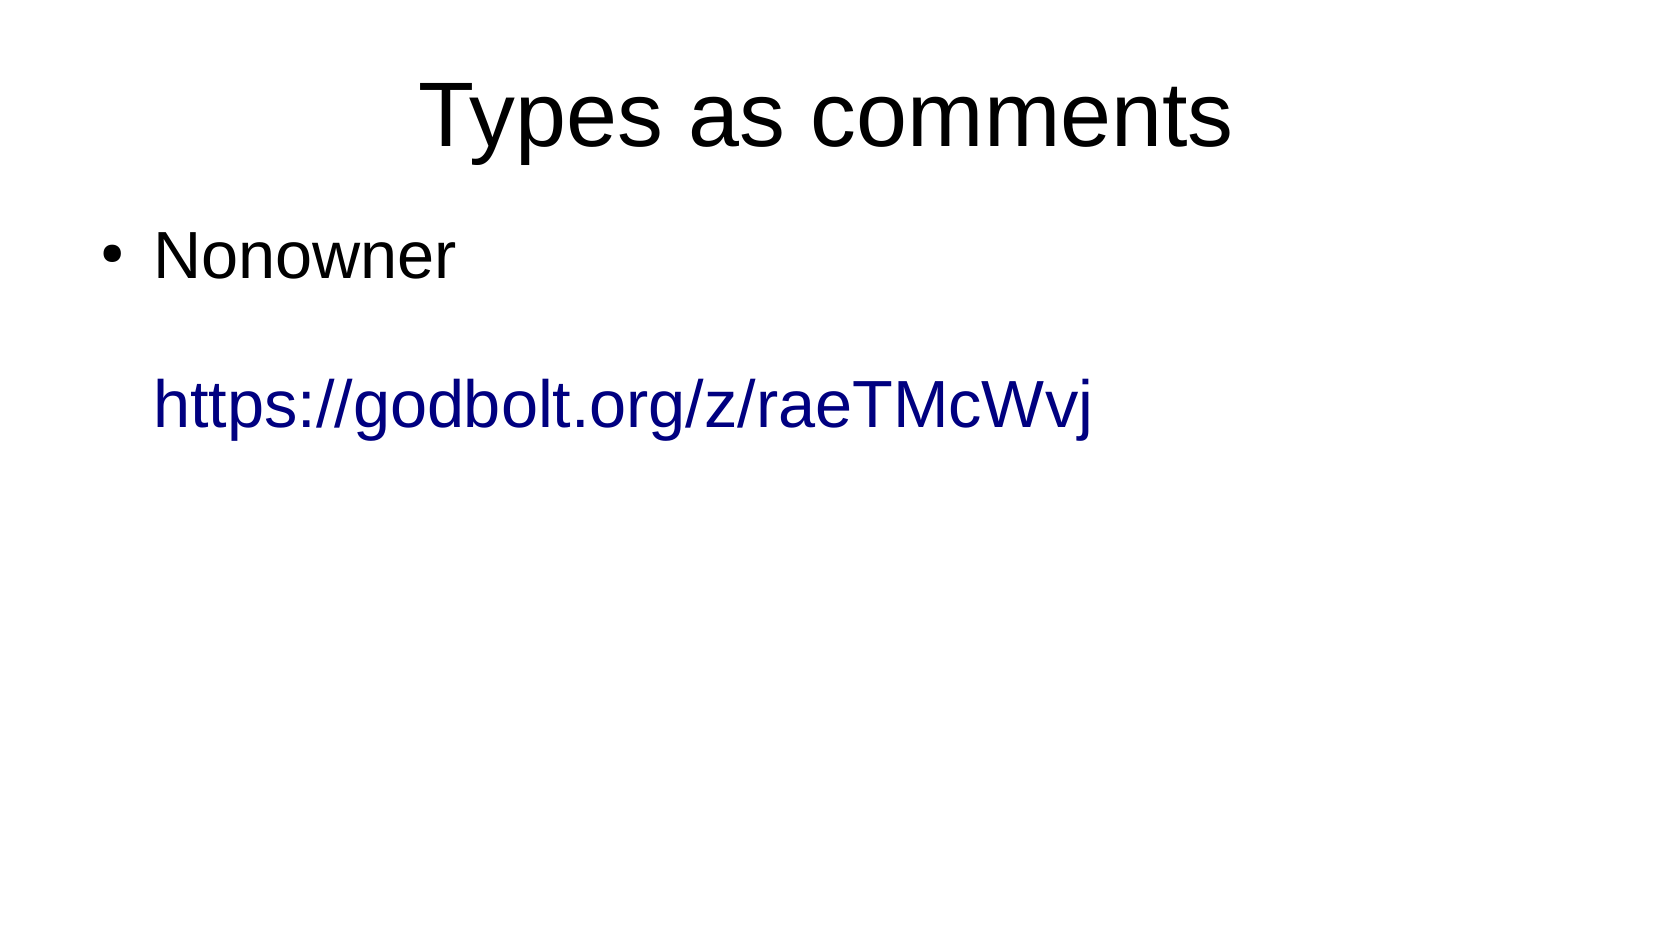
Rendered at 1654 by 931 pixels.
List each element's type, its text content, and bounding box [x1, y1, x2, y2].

list Nonowner https://godbolt.org/z/raeTMcWvj [82, 217, 1571, 758]
title Types as comments [82, 37, 1571, 193]
